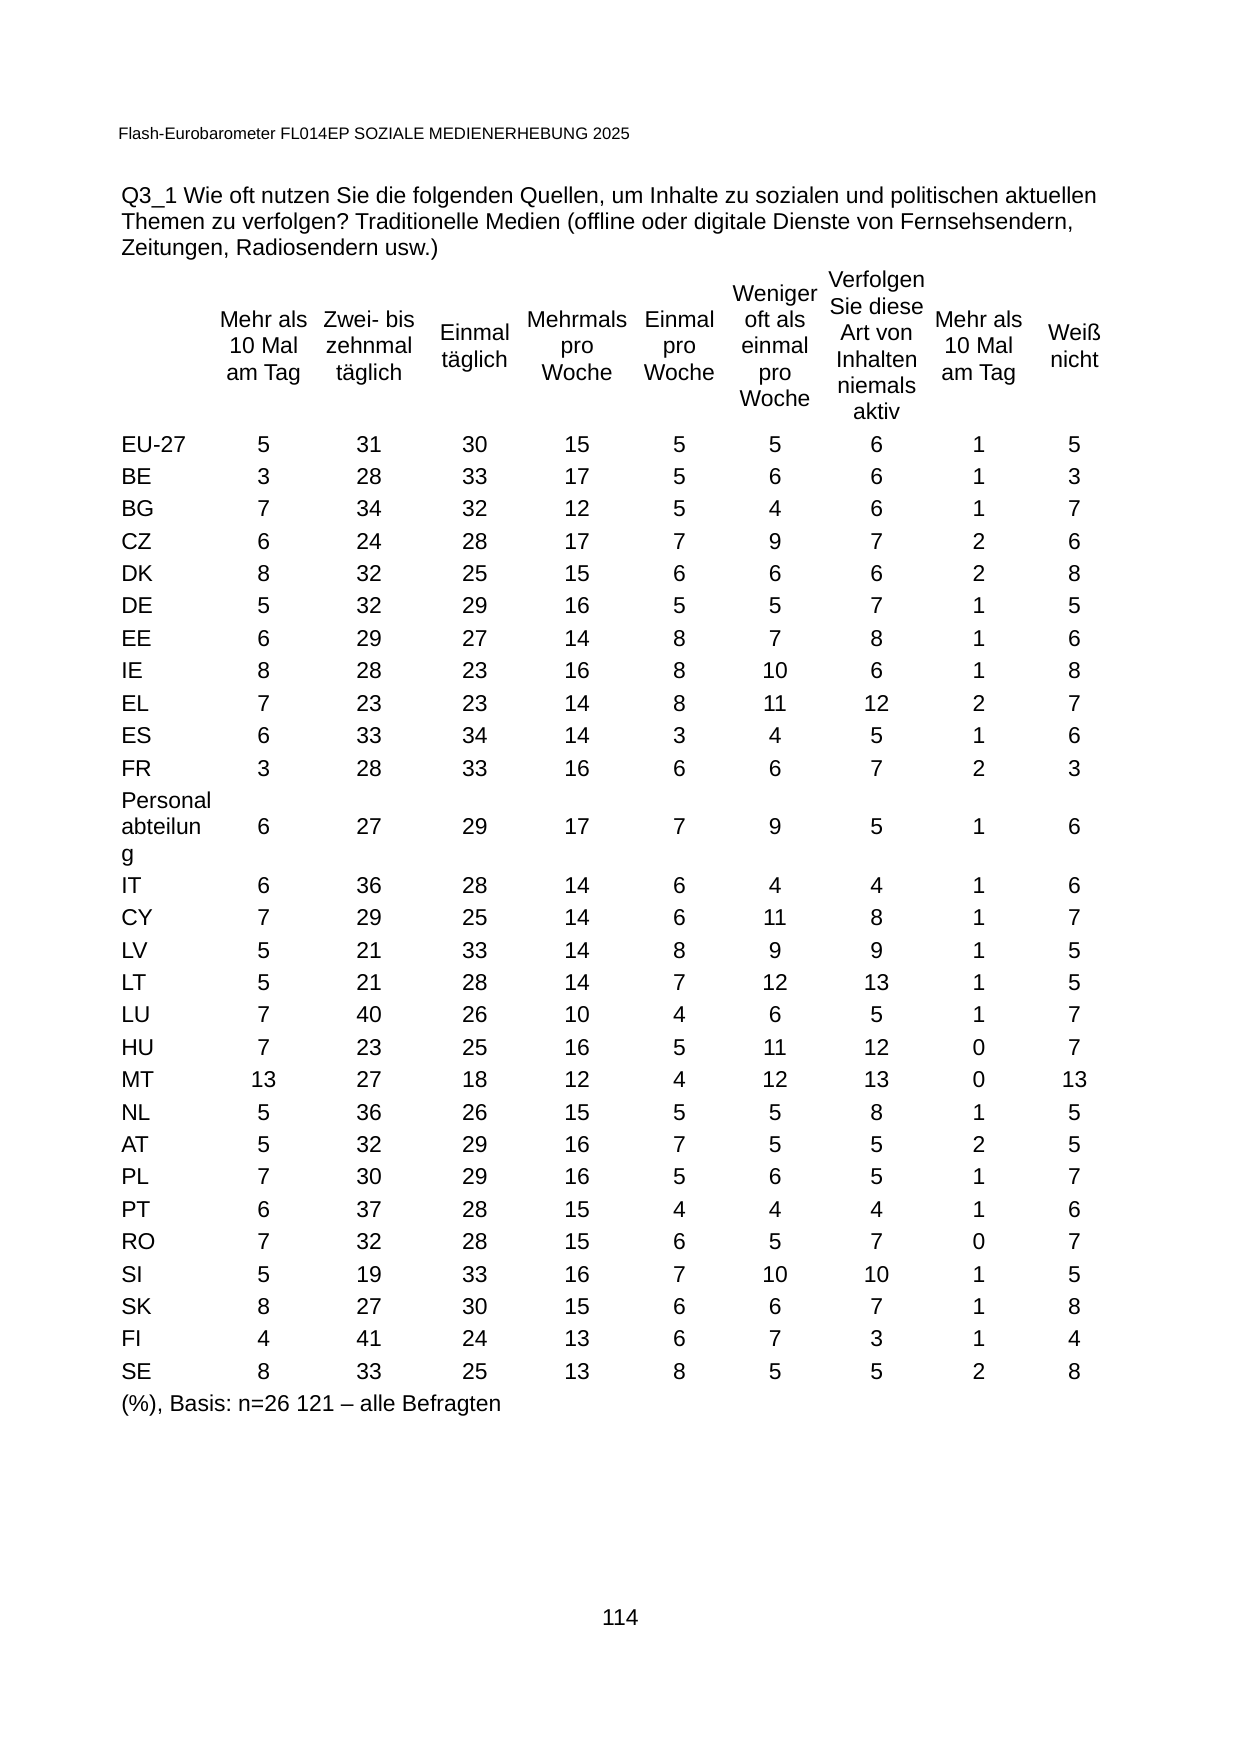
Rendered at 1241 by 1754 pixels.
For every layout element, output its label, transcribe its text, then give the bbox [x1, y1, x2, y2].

table_cell 7 [823, 590, 931, 622]
table_cell 4 [823, 1193, 931, 1225]
table_cell 29 [311, 622, 427, 654]
table_cell 6 [1026, 525, 1122, 557]
table_cell MT [118, 1063, 215, 1096]
table_cell 16 [523, 1160, 631, 1193]
table_cell 28 [311, 460, 427, 492]
table_cell 40 [311, 998, 427, 1031]
table_cell 6 [727, 1290, 822, 1322]
table_cell 3 [1026, 460, 1122, 492]
table_cell BG [118, 492, 215, 525]
table_cell PT [118, 1193, 215, 1225]
table_cell 7 [1026, 687, 1122, 719]
table_cell 7 [727, 622, 822, 654]
table_cell 0 [931, 1225, 1026, 1257]
table_cell DE [118, 590, 215, 622]
table_cell 7 [631, 525, 727, 557]
table_cell 5 [631, 1096, 727, 1128]
table_cell 27 [311, 784, 427, 869]
table_cell 6 [1026, 784, 1122, 869]
table_cell 27 [427, 622, 522, 654]
table_cell PL [118, 1160, 215, 1193]
table_cell 1 [931, 966, 1026, 998]
table_cell 7 [215, 901, 311, 933]
table_cell 13 [823, 1063, 931, 1096]
table_cell 6 [215, 719, 311, 751]
table_cell 28 [427, 869, 522, 901]
table_cell 30 [427, 428, 522, 460]
table_cell 34 [427, 719, 522, 751]
table_cell 13 [523, 1355, 631, 1387]
table_cell 1 [931, 590, 1026, 622]
table_cell 5 [727, 590, 822, 622]
table_cell 8 [631, 1355, 727, 1387]
table_cell 30 [311, 1160, 427, 1193]
table_cell 5 [631, 1031, 727, 1063]
table_cell 28 [427, 525, 522, 557]
table_cell 5 [823, 1355, 931, 1387]
table_cell DK [118, 557, 215, 589]
table_cell 5 [727, 1096, 822, 1128]
table_cell 1 [931, 492, 1026, 525]
table_cell 8 [1026, 654, 1122, 687]
table_cell 2 [931, 1355, 1026, 1387]
table_cell 14 [523, 687, 631, 719]
table_cell (%), Basis: n=26 121 – alle Befragten [118, 1387, 1122, 1419]
table_cell LV [118, 934, 215, 966]
table_cell 8 [631, 934, 727, 966]
table_cell 30 [427, 1290, 522, 1322]
table_header Q3_1 Wie oft nutzen Sie die folgenden Quellen, um Inhalte zu sozialen und politischen aktuellen Themen zu verfolgen? Traditionelle Medien (offline oder digitale Dienste von Fernsehsendern, Zeitungen, Radiosendern usw.) [118, 179, 1122, 263]
table_cell 5 [823, 719, 931, 751]
table_cell 33 [427, 934, 522, 966]
table_cell 18 [427, 1063, 522, 1096]
table_cell 23 [427, 654, 522, 687]
table_cell 2 [931, 557, 1026, 589]
table_cell 9 [727, 525, 822, 557]
table_cell 12 [727, 966, 822, 998]
table_cell 5 [631, 460, 727, 492]
table_cell 2 [931, 1128, 1026, 1160]
table_cell 15 [523, 1193, 631, 1225]
table_cell 3 [823, 1322, 931, 1355]
table_cell 28 [311, 654, 427, 687]
table_cell 6 [823, 557, 931, 589]
table_cell 3 [1026, 751, 1122, 784]
table_cell 5 [631, 428, 727, 460]
table_cell 28 [427, 1193, 522, 1225]
table_cell 23 [311, 1031, 427, 1063]
table_cell 13 [823, 966, 931, 998]
table_cell 1 [931, 1290, 1026, 1322]
table_cell 5 [1026, 1096, 1122, 1128]
table_cell 5 [215, 1258, 311, 1290]
table_cell 7 [823, 751, 931, 784]
table_cell FI [118, 1322, 215, 1355]
table_cell 32 [311, 1128, 427, 1160]
table_cell 33 [427, 751, 522, 784]
table_cell SE [118, 1355, 215, 1387]
table_cell 25 [427, 557, 522, 589]
table_cell 33 [427, 1258, 522, 1290]
table_cell 5 [1026, 428, 1122, 460]
table_cell 4 [631, 998, 727, 1031]
table_cell 6 [215, 869, 311, 901]
table_cell 5 [727, 1225, 822, 1257]
table_cell 17 [523, 525, 631, 557]
table_cell 6 [727, 1160, 822, 1193]
table_cell 27 [311, 1063, 427, 1096]
table_cell 6 [727, 460, 822, 492]
table_cell 7 [631, 784, 727, 869]
table_cell 5 [823, 1160, 931, 1193]
table_cell 13 [523, 1322, 631, 1355]
table_cell 7 [215, 998, 311, 1031]
table_cell 16 [523, 654, 631, 687]
table_cell 6 [1026, 1193, 1122, 1225]
table_cell 6 [215, 784, 311, 869]
table_cell 3 [215, 751, 311, 784]
table_cell 5 [215, 1096, 311, 1128]
table_cell 32 [311, 1225, 427, 1257]
table_cell 23 [311, 687, 427, 719]
table_cell 14 [523, 901, 631, 933]
table_cell 32 [427, 492, 522, 525]
table_cell 33 [427, 460, 522, 492]
table_cell 36 [311, 869, 427, 901]
table_cell 4 [1026, 1322, 1122, 1355]
table_cell 16 [523, 751, 631, 784]
table_cell 7 [631, 966, 727, 998]
table_cell 16 [523, 1128, 631, 1160]
table_cell 12 [823, 687, 931, 719]
table_cell 28 [311, 751, 427, 784]
table_cell 1 [931, 654, 1026, 687]
table_cell 7 [823, 1290, 931, 1322]
table_cell IT [118, 869, 215, 901]
table_cell 15 [523, 557, 631, 589]
table_cell 5 [1026, 1258, 1122, 1290]
table_cell 6 [631, 1322, 727, 1355]
table_cell 7 [1026, 492, 1122, 525]
table_cell Weiß nicht [1026, 264, 1122, 427]
table_cell 17 [523, 460, 631, 492]
table_cell SK [118, 1290, 215, 1322]
table_cell 4 [727, 1193, 822, 1225]
table_cell 25 [427, 1031, 522, 1063]
table_cell 25 [427, 1355, 522, 1387]
table_cell 28 [427, 966, 522, 998]
table_cell Mehrmals pro Woche [523, 264, 631, 427]
table_cell 1 [931, 1160, 1026, 1193]
table_cell 6 [727, 998, 822, 1031]
table_cell CY [118, 901, 215, 933]
table_cell 12 [823, 1031, 931, 1063]
table_cell 29 [427, 784, 522, 869]
table_cell EL [118, 687, 215, 719]
table_cell 0 [931, 1063, 1026, 1096]
table_cell 13 [1026, 1063, 1122, 1096]
table_cell 2 [931, 525, 1026, 557]
table_cell 6 [823, 428, 931, 460]
table_cell 6 [727, 751, 822, 784]
table_cell 10 [523, 998, 631, 1031]
table_cell Einmal pro Woche [631, 264, 727, 427]
table_cell 6 [631, 751, 727, 784]
table_cell 33 [311, 719, 427, 751]
table_cell 24 [427, 1322, 522, 1355]
table_cell 6 [1026, 622, 1122, 654]
table_cell 1 [931, 719, 1026, 751]
table_cell 8 [1026, 1290, 1122, 1322]
table_cell 14 [523, 869, 631, 901]
table_cell 5 [823, 1128, 931, 1160]
table_cell 6 [631, 901, 727, 933]
table_cell 5 [727, 1128, 822, 1160]
table_cell 9 [727, 784, 822, 869]
table_cell 4 [727, 492, 822, 525]
table_cell 6 [215, 1193, 311, 1225]
table_cell 11 [727, 901, 822, 933]
table_cell 32 [311, 557, 427, 589]
table_cell 7 [215, 1225, 311, 1257]
table_cell 25 [427, 901, 522, 933]
table_cell 7 [631, 1258, 727, 1290]
table_cell 8 [631, 654, 727, 687]
table_cell 15 [523, 428, 631, 460]
table_cell 11 [727, 1031, 822, 1063]
table_cell 29 [311, 901, 427, 933]
table_cell 1 [931, 784, 1026, 869]
table_cell 29 [427, 1128, 522, 1160]
table_cell 1 [931, 998, 1026, 1031]
table_cell 4 [215, 1322, 311, 1355]
table_cell 21 [311, 934, 427, 966]
table_cell 6 [631, 1290, 727, 1322]
table_cell 12 [727, 1063, 822, 1096]
table_cell 34 [311, 492, 427, 525]
table_cell Zwei- bis zehnmal täglich [311, 264, 427, 427]
table_cell 10 [823, 1258, 931, 1290]
table_cell 26 [427, 998, 522, 1031]
table_cell 7 [1026, 1225, 1122, 1257]
table_cell 5 [727, 1355, 822, 1387]
table_cell 0 [931, 1031, 1026, 1063]
table_cell Personalabteilung [118, 784, 215, 869]
table_cell 1 [931, 1096, 1026, 1128]
table_cell 4 [823, 869, 931, 901]
table_cell BE [118, 460, 215, 492]
table_cell ES [118, 719, 215, 751]
table_cell 15 [523, 1096, 631, 1128]
table_cell 7 [215, 687, 311, 719]
table_cell 4 [631, 1193, 727, 1225]
table_cell 3 [631, 719, 727, 751]
table_cell 8 [631, 622, 727, 654]
table_cell 1 [931, 934, 1026, 966]
table_cell SI [118, 1258, 215, 1290]
table_cell Verfolgen Sie diese Art von Inhalten niemals aktiv [823, 264, 931, 427]
table_cell AT [118, 1128, 215, 1160]
table_cell 14 [523, 719, 631, 751]
table_cell 5 [215, 934, 311, 966]
table_cell Einmal täglich [427, 264, 522, 427]
table_cell 16 [523, 1258, 631, 1290]
table_cell 5 [215, 1128, 311, 1160]
table_cell 7 [215, 492, 311, 525]
table_cell 1 [931, 1193, 1026, 1225]
table_cell EU-27 [118, 428, 215, 460]
table_cell 37 [311, 1193, 427, 1225]
table_cell 5 [1026, 966, 1122, 998]
table_cell 1 [931, 428, 1026, 460]
table_cell 12 [523, 1063, 631, 1096]
table_cell 1 [931, 1322, 1026, 1355]
table_cell 7 [215, 1160, 311, 1193]
table_cell 5 [1026, 590, 1122, 622]
table_cell 8 [215, 654, 311, 687]
table_cell 6 [1026, 719, 1122, 751]
table_cell 7 [631, 1128, 727, 1160]
table_cell 7 [727, 1322, 822, 1355]
table_cell 8 [823, 901, 931, 933]
table_cell 9 [823, 934, 931, 966]
table_cell LT [118, 966, 215, 998]
table_cell 4 [727, 869, 822, 901]
table_cell 6 [631, 557, 727, 589]
table_cell 1 [931, 460, 1026, 492]
table_cell 5 [631, 590, 727, 622]
table_cell 6 [215, 525, 311, 557]
table_cell 15 [523, 1290, 631, 1322]
table_cell RO [118, 1225, 215, 1257]
table_cell 16 [523, 590, 631, 622]
table_cell 7 [1026, 1031, 1122, 1063]
table_cell 3 [215, 460, 311, 492]
table_cell 6 [631, 869, 727, 901]
table_cell 14 [523, 622, 631, 654]
table_cell 6 [1026, 869, 1122, 901]
table_cell 24 [311, 525, 427, 557]
table_cell 8 [823, 1096, 931, 1128]
table_cell 9 [727, 934, 822, 966]
table_cell 1 [931, 901, 1026, 933]
table_cell 7 [1026, 901, 1122, 933]
table_cell 27 [311, 1290, 427, 1322]
table_cell 1 [931, 869, 1026, 901]
table_cell 4 [631, 1063, 727, 1096]
table_cell 32 [311, 590, 427, 622]
table_cell 1 [931, 622, 1026, 654]
table_cell 6 [215, 622, 311, 654]
table_cell 19 [311, 1258, 427, 1290]
table_cell 6 [631, 1225, 727, 1257]
table_cell 11 [727, 687, 822, 719]
table_cell 16 [523, 1031, 631, 1063]
table_cell 15 [523, 1225, 631, 1257]
table_cell 1 [931, 1258, 1026, 1290]
table_cell 5 [1026, 934, 1122, 966]
table_cell 8 [215, 1290, 311, 1322]
table_cell 7 [1026, 1160, 1122, 1193]
table_cell 6 [823, 492, 931, 525]
table_cell 14 [523, 934, 631, 966]
table_cell Weniger oft als einmal pro Woche [727, 264, 822, 427]
table_cell 7 [1026, 998, 1122, 1031]
table_cell 8 [1026, 1355, 1122, 1387]
table_cell Mehr als 10 Mal am Tag [215, 264, 311, 427]
table_cell 21 [311, 966, 427, 998]
table_cell 17 [523, 784, 631, 869]
table_cell 4 [727, 719, 822, 751]
table_cell [118, 264, 215, 427]
table_cell 8 [215, 1355, 311, 1387]
table_cell 29 [427, 590, 522, 622]
table_cell 8 [1026, 557, 1122, 589]
table_cell 10 [727, 654, 822, 687]
table_cell 33 [311, 1355, 427, 1387]
table_cell 36 [311, 1096, 427, 1128]
table_cell 8 [631, 687, 727, 719]
table_cell 8 [215, 557, 311, 589]
table_cell 12 [523, 492, 631, 525]
table_cell 7 [823, 525, 931, 557]
table_cell 2 [931, 687, 1026, 719]
table_cell 5 [215, 590, 311, 622]
table_cell 7 [823, 1225, 931, 1257]
table_cell NL [118, 1096, 215, 1128]
table_cell 31 [311, 428, 427, 460]
table_cell 14 [523, 966, 631, 998]
table_cell 8 [823, 622, 931, 654]
table_cell 5 [1026, 1128, 1122, 1160]
table_cell 5 [727, 428, 822, 460]
table_cell 10 [727, 1258, 822, 1290]
table_cell 28 [427, 1225, 522, 1257]
table_cell 7 [215, 1031, 311, 1063]
table_cell 6 [823, 460, 931, 492]
table_cell 41 [311, 1322, 427, 1355]
table_cell IE [118, 654, 215, 687]
table_cell 5 [823, 998, 931, 1031]
table_cell 26 [427, 1096, 522, 1128]
table_cell 13 [215, 1063, 311, 1096]
table_cell 2 [931, 751, 1026, 784]
table_cell 5 [823, 784, 931, 869]
table_cell 5 [631, 492, 727, 525]
table_cell FR [118, 751, 215, 784]
table_cell HU [118, 1031, 215, 1063]
table_cell 23 [427, 687, 522, 719]
table_cell 5 [215, 428, 311, 460]
table_cell 29 [427, 1160, 522, 1193]
table_cell 5 [631, 1160, 727, 1193]
table_cell CZ [118, 525, 215, 557]
table_cell Mehr als 10 Mal am Tag [931, 264, 1026, 427]
table_cell EE [118, 622, 215, 654]
table_cell 6 [823, 654, 931, 687]
table_cell LU [118, 998, 215, 1031]
table_cell 6 [727, 557, 822, 589]
table_cell 5 [215, 966, 311, 998]
